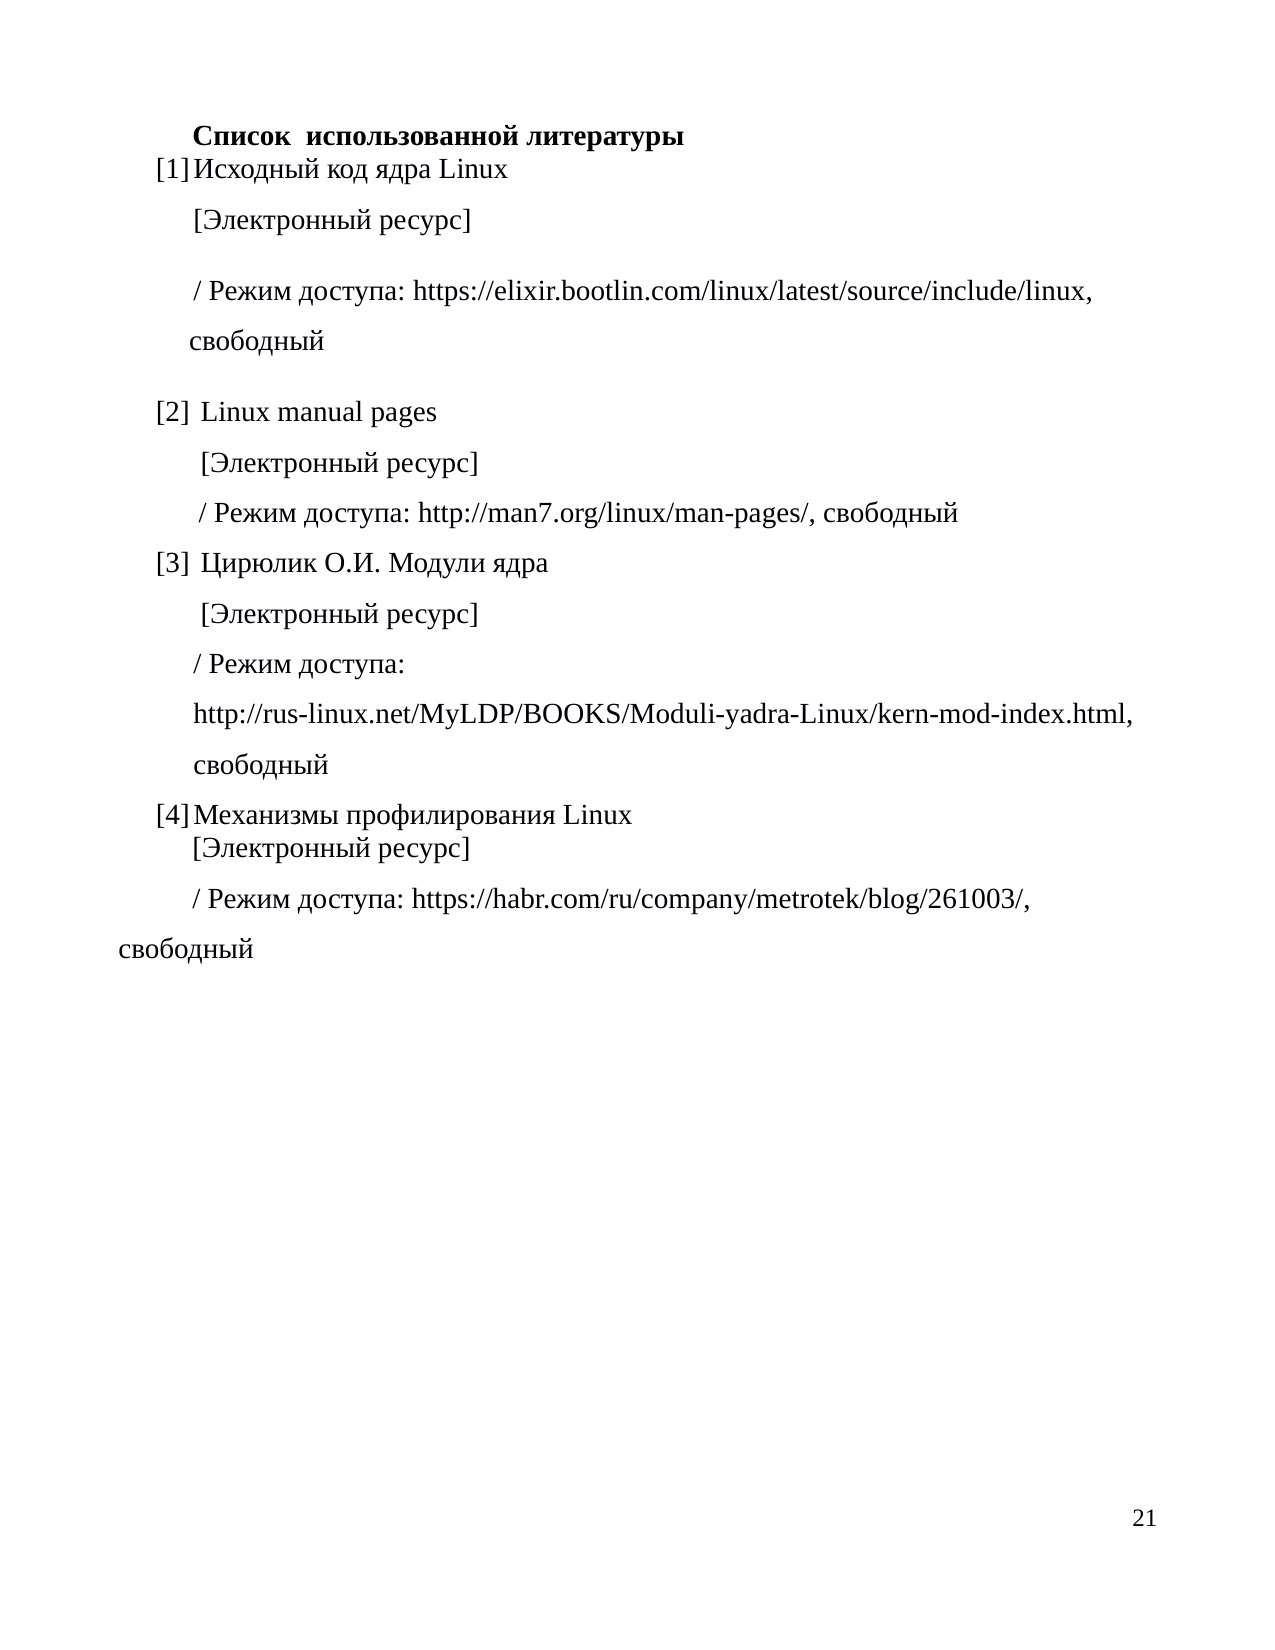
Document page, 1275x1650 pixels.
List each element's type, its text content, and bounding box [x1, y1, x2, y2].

list [Электронный ресурс] [193, 445, 1157, 478]
subtitle Список использованной литературы [118, 118, 1157, 152]
text [Электронный ресурс] [189, 202, 1157, 236]
list Цирюлик О.И. Модули ядра [156, 546, 1157, 579]
list / Режим доступа: https://habr.com/ru/company/metrotek/blog/261003/, свободный [118, 881, 1157, 965]
list [Электронный ресурс] [193, 596, 1157, 629]
list Механизмы профилирования Linux [156, 797, 1157, 831]
text / Режим доступа: http://man7.org/linux/man-pages/, свободный [118, 495, 1157, 529]
list Исходный код ядра Linux [156, 152, 1157, 185]
text / Режим доступа: https://elixir.bootlin.com/linux/latest/source/include/linux, свободный [189, 273, 1157, 357]
list Linux manual pages [156, 394, 1157, 428]
list [Электронный ресурс] [118, 831, 1157, 864]
list / Режим доступа: http://rus-linux.net/MyLDP/BOOKS/Moduli-yadra-Linux/kern-mod-index.html, свободный [193, 646, 1157, 780]
